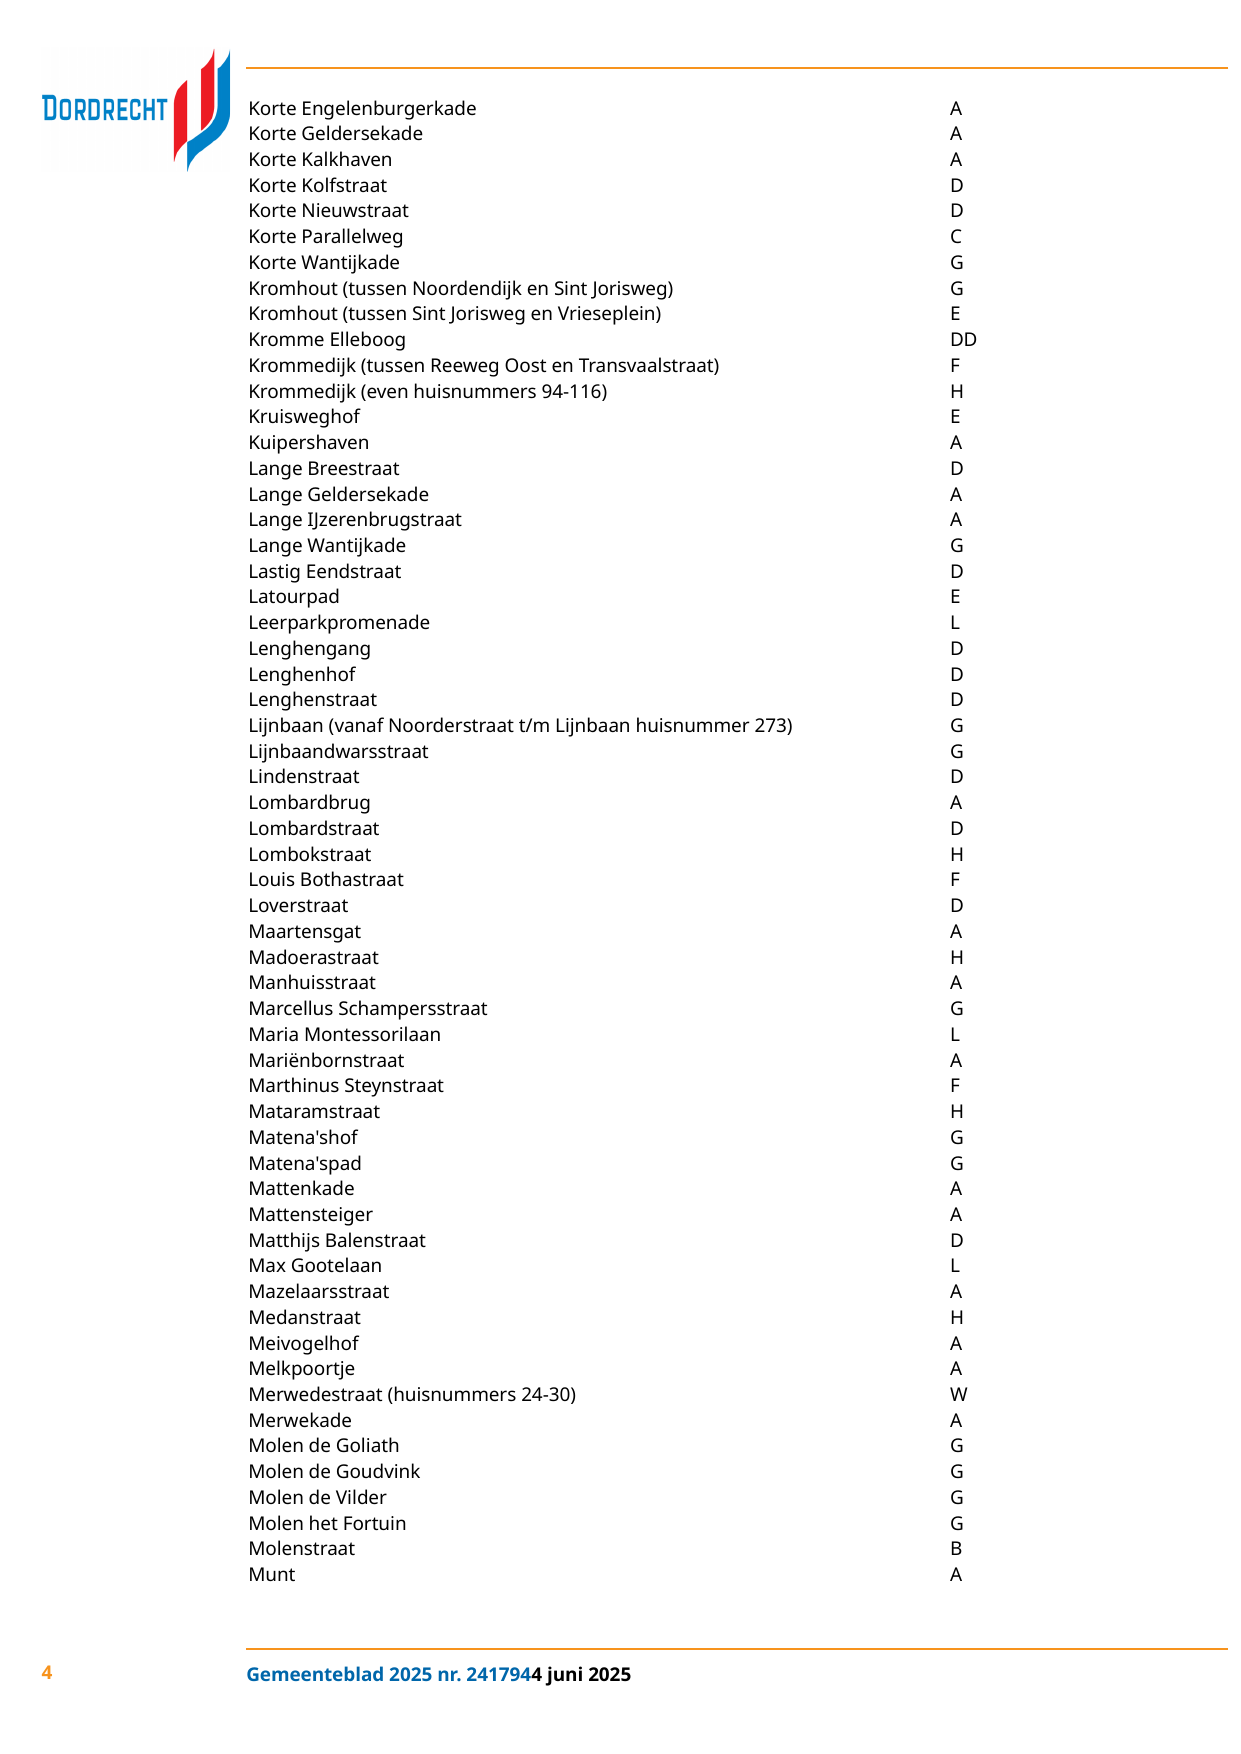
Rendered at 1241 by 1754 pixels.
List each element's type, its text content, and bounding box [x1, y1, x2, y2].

table_cell G [950, 1459, 1152, 1484]
table_cell H [950, 944, 1152, 969]
table_cell Lange IJzerenbrugstraat [248, 506, 950, 532]
table_cell Korte Geldersekade [248, 121, 950, 146]
picture [41, 47, 231, 172]
table_cell G [950, 1150, 1152, 1175]
table_cell A [950, 1330, 1152, 1356]
table_cell Kuipershaven [248, 429, 950, 455]
table_cell F [950, 867, 1152, 892]
table_cell Matthijs Balenstraat [248, 1227, 950, 1253]
table_cell A [950, 146, 1152, 172]
table_cell Meivogelhof [248, 1330, 950, 1356]
table_cell Lenghengang [248, 635, 950, 661]
table_cell W [950, 1381, 1152, 1407]
table_cell D [950, 635, 1152, 661]
table_cell A [950, 1278, 1152, 1304]
table_cell H [950, 378, 1152, 403]
table_cell D [950, 815, 1152, 841]
table_cell Korte Engelenburgerkade [248, 95, 950, 121]
table_cell F [950, 1073, 1152, 1098]
table_cell G [950, 1433, 1152, 1458]
table_cell G [950, 1484, 1152, 1510]
table_cell Matena'spad [248, 1150, 950, 1175]
table_cell E [950, 301, 1152, 326]
table_cell Marthinus Steynstraat [248, 1073, 950, 1098]
table_cell Merwekade [248, 1407, 950, 1433]
table_cell D [950, 764, 1152, 789]
table_cell L [950, 1253, 1152, 1278]
table_cell Korte Nieuwstraat [248, 198, 950, 223]
table_cell Matena'shof [248, 1124, 950, 1150]
table_cell Korte Parallelweg [248, 224, 950, 249]
table_cell D [950, 1227, 1152, 1253]
table_cell D [950, 558, 1152, 584]
table_cell Mattenkade [248, 1175, 950, 1201]
table_cell A [950, 1407, 1152, 1433]
table_cell G [950, 1124, 1152, 1150]
table_cell Kruisweghof [248, 404, 950, 429]
table_cell Max Gootelaan [248, 1253, 950, 1278]
table_cell Lombardbrug [248, 790, 950, 815]
table_cell B [950, 1536, 1152, 1561]
table_cell Mariënbornstraat [248, 1047, 950, 1072]
table_cell Lastig Eendstraat [248, 558, 950, 584]
table_cell Leerparkpromenade [248, 609, 950, 635]
table_cell Latourpad [248, 584, 950, 609]
table_cell Krommedijk (tussen Reeweg Oost en Transvaalstraat) [248, 352, 950, 378]
table_cell Loverstraat [248, 893, 950, 918]
table_cell D [950, 687, 1152, 712]
table_cell A [950, 429, 1152, 455]
table_cell H [950, 841, 1152, 867]
table_cell Lange Geldersekade [248, 481, 950, 506]
table_cell Melkpoortje [248, 1356, 950, 1381]
table_cell A [950, 1175, 1152, 1201]
table_cell C [950, 224, 1152, 249]
table_cell A [950, 506, 1152, 532]
table_cell Lindenstraat [248, 764, 950, 789]
table_cell Munt [248, 1561, 950, 1587]
table_cell A [950, 1356, 1152, 1381]
table_cell Korte Kolfstraat [248, 172, 950, 198]
table_cell Marcellus Schampersstraat [248, 995, 950, 1021]
table_cell Maartensgat [248, 918, 950, 944]
table_cell Lombokstraat [248, 841, 950, 867]
table_cell E [950, 584, 1152, 609]
table_cell Molen de Goudvink [248, 1459, 950, 1484]
table_cell A [950, 918, 1152, 944]
table_cell Molen de Vilder [248, 1484, 950, 1510]
table_cell Krommedijk (even huisnummers 94-116) [248, 378, 950, 403]
table_cell D [950, 172, 1152, 198]
table_cell H [950, 1098, 1152, 1124]
table_cell Medanstraat [248, 1304, 950, 1330]
table_cell D [950, 661, 1152, 687]
table_cell Lijnbaan (vanaf Noorderstraat t/m Lijnbaan huisnummer 273) [248, 712, 950, 738]
table_cell D [950, 198, 1152, 223]
table_cell G [950, 712, 1152, 738]
table_cell Molen het Fortuin [248, 1510, 950, 1536]
table_cell D [950, 893, 1152, 918]
table_cell G [950, 738, 1152, 764]
table_cell Kromhout (tussen Noordendijk en Sint Jorisweg) [248, 275, 950, 301]
table_cell Merwedestraat (huisnummers 24-30) [248, 1381, 950, 1407]
table_cell A [950, 1561, 1152, 1587]
table_cell DD [950, 326, 1152, 352]
table_cell Korte Kalkhaven [248, 146, 950, 172]
table_cell A [950, 481, 1152, 506]
table_cell Louis Bothastraat [248, 867, 950, 892]
table_cell H [950, 1304, 1152, 1330]
table_cell G [950, 995, 1152, 1021]
table_cell G [950, 532, 1152, 558]
table_cell Lange Wantijkade [248, 532, 950, 558]
table_cell G [950, 275, 1152, 301]
table_cell Lange Breestraat [248, 455, 950, 481]
table_cell A [950, 121, 1152, 146]
table_cell D [950, 455, 1152, 481]
table_cell F [950, 352, 1152, 378]
table_cell L [950, 609, 1152, 635]
table_cell Molenstraat [248, 1536, 950, 1561]
table_cell Manhuisstraat [248, 970, 950, 995]
table_cell Lenghenhof [248, 661, 950, 687]
table_cell Lijnbaandwarsstraat [248, 738, 950, 764]
table_cell A [950, 1201, 1152, 1227]
table_cell Mattensteiger [248, 1201, 950, 1227]
table_cell L [950, 1021, 1152, 1047]
table_cell A [950, 1047, 1152, 1072]
table_cell E [950, 404, 1152, 429]
table_cell Maria Montessorilaan [248, 1021, 950, 1047]
table_cell Mazelaarsstraat [248, 1278, 950, 1304]
table_cell Korte Wantijkade [248, 249, 950, 275]
table_cell A [950, 95, 1152, 121]
table_cell G [950, 249, 1152, 275]
table_cell Lombardstraat [248, 815, 950, 841]
table_cell A [950, 970, 1152, 995]
table_cell Madoerastraat [248, 944, 950, 969]
table_cell G [950, 1510, 1152, 1536]
table_cell Kromhout (tussen Sint Jorisweg en Vrieseplein) [248, 301, 950, 326]
table_cell Molen de Goliath [248, 1433, 950, 1458]
table_cell Mataramstraat [248, 1098, 950, 1124]
table_cell Kromme Elleboog [248, 326, 950, 352]
table_cell A [950, 790, 1152, 815]
table_cell Lenghenstraat [248, 687, 950, 712]
